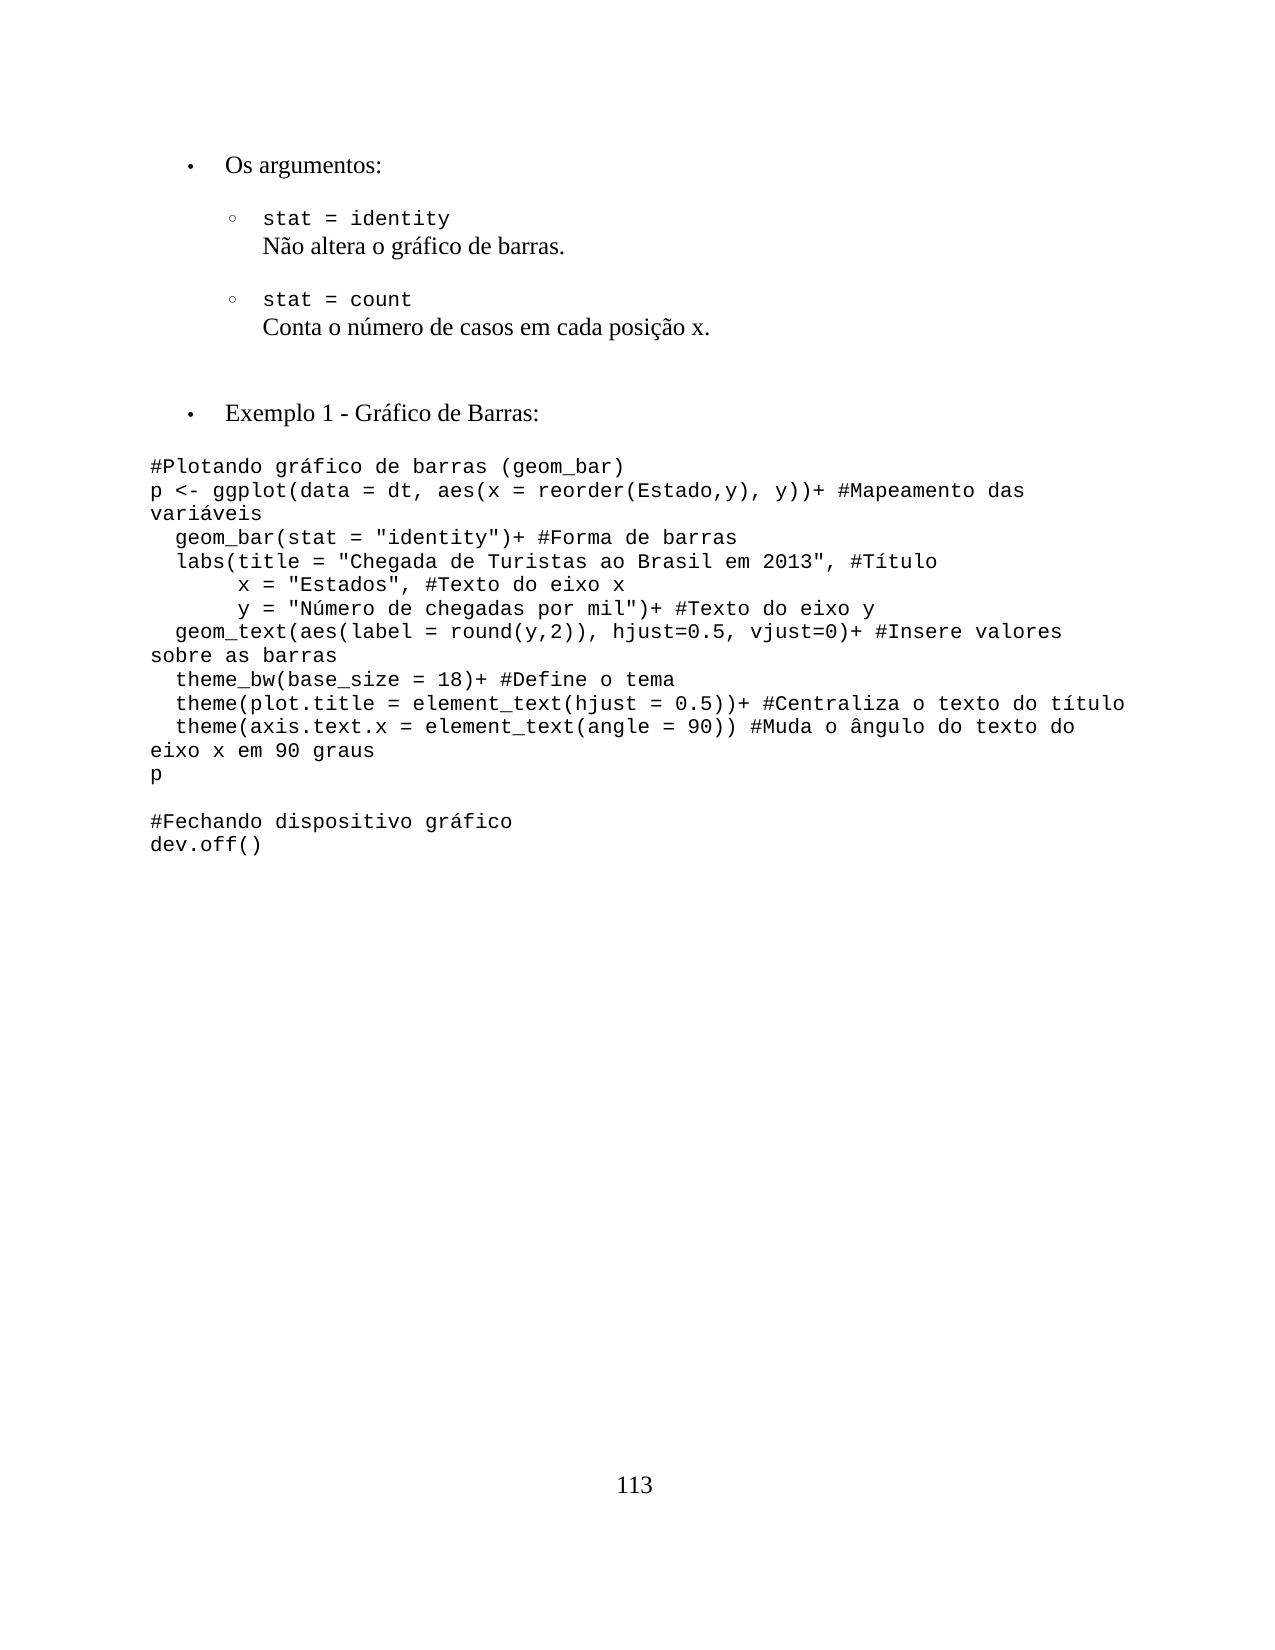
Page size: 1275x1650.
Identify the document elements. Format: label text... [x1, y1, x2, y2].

text p <- ggplot(data = dt, aes(x = reorder(Estado,y), y))+ #Mapeamento das variáveis [150, 480, 1125, 527]
text geom_text(aes(label = round(y,2)), hjust=0.5, vjust=0)+ #Insere valores sobre as barras [150, 622, 1125, 669]
text p [150, 763, 1125, 787]
list stat = count Conta o número de casos em cada posição x. [225, 289, 1125, 370]
list Exemplo 1 - Gráfico de Barras: [187, 398, 1125, 456]
list stat = identity Não altera o gráfico de barras. [225, 207, 1125, 289]
text x = "Estados", #Texto do eixo x [150, 574, 1125, 598]
text #Plotando gráfico de barras (geom_bar) [150, 456, 1125, 480]
text labs(title = "Chegada de Turistas ao Brasil em 2013", #Título [150, 551, 1125, 574]
list Os argumentos: [187, 150, 1125, 207]
text theme_bw(base_size = 18)+ #Define o tema [150, 669, 1125, 692]
text theme(axis.text.x = element_text(angle = 90)) #Muda o ângulo do texto do eixo x em 90 graus [150, 716, 1125, 763]
text dev.off() [150, 834, 1125, 858]
text geom_bar(stat = "identity")+ #Forma de barras [150, 527, 1125, 551]
text y = "Número de chegadas por mil")+ #Texto do eixo y [150, 598, 1125, 622]
text theme(plot.title = element_text(hjust = 0.5))+ #Centraliza o texto do título [150, 692, 1125, 716]
text #Fechando dispositivo gráfico [150, 811, 1125, 834]
